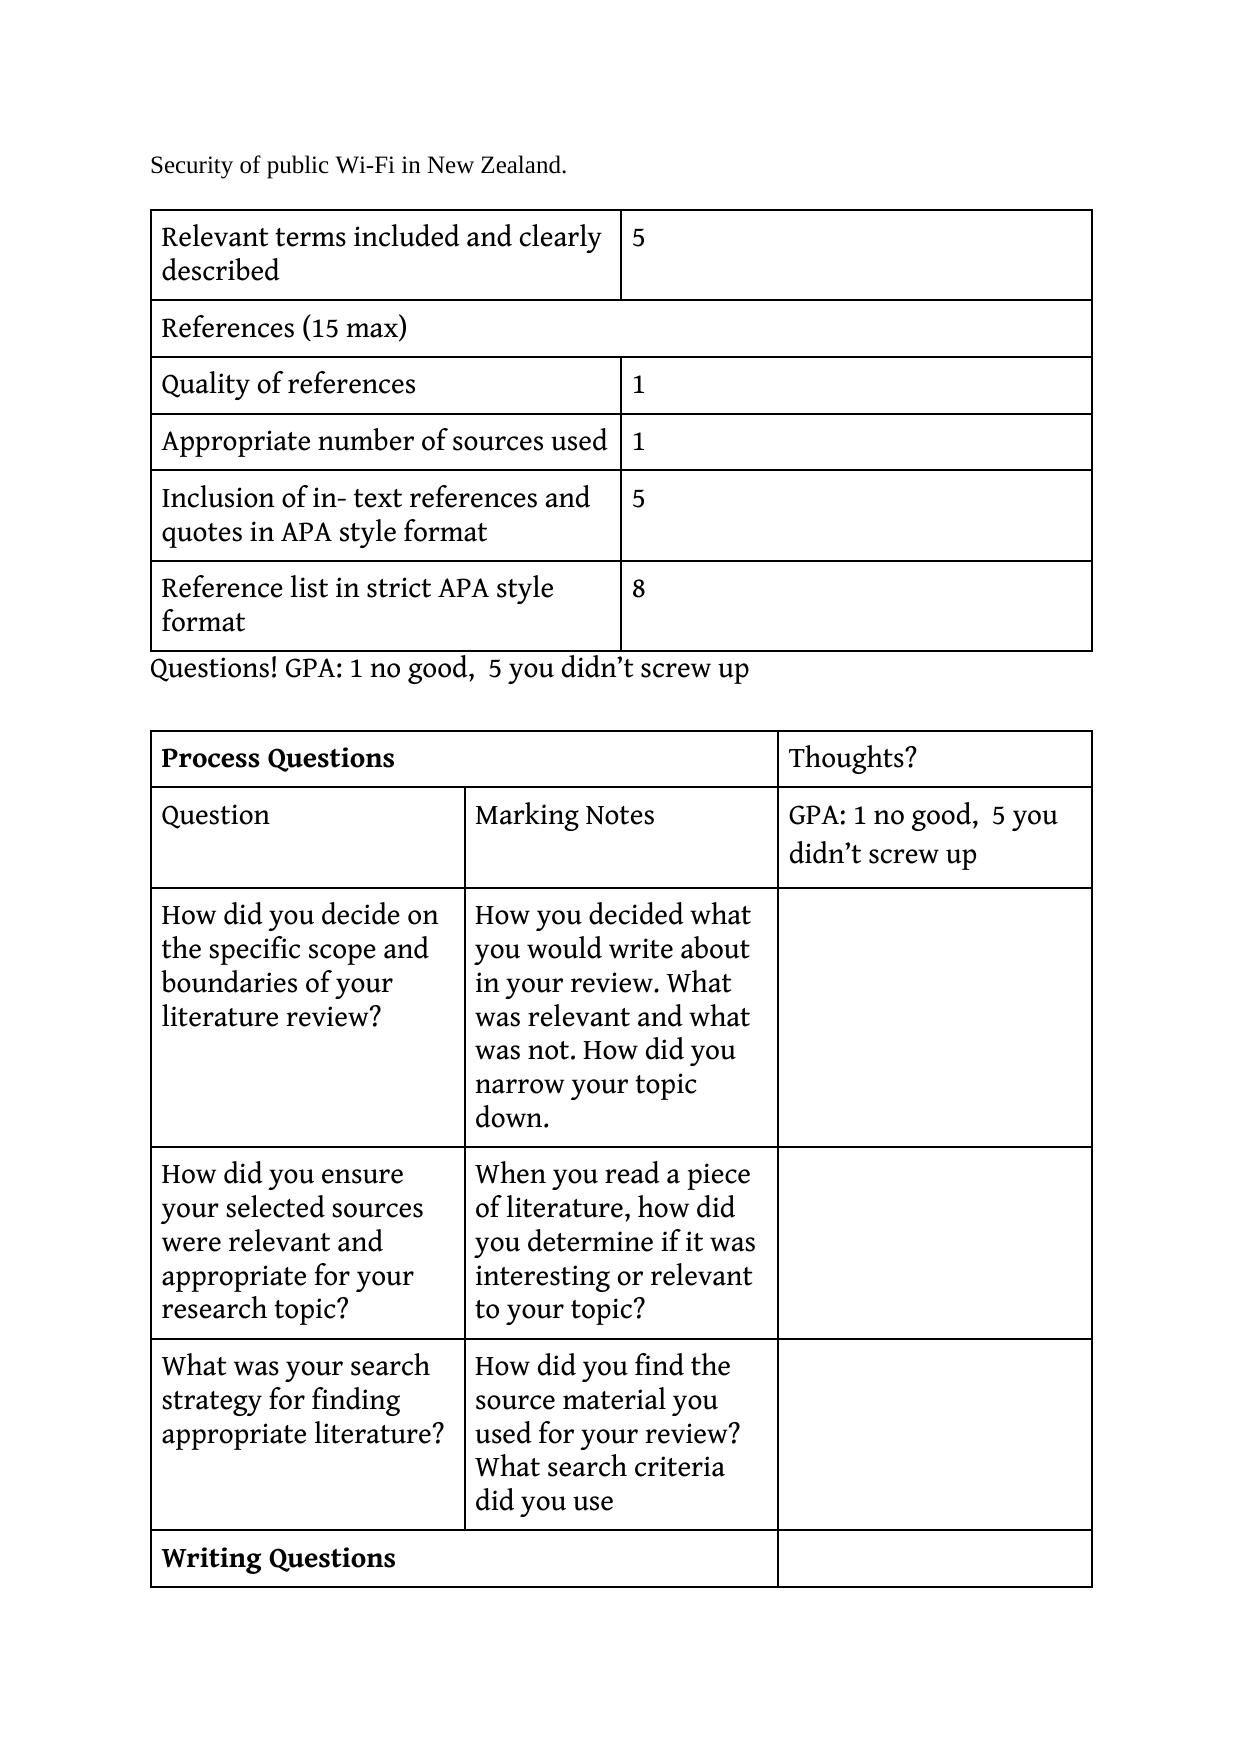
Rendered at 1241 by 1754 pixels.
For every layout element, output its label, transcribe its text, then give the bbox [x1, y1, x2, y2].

table_cell Appropriate number of sources used [152, 415, 620, 469]
table_cell 1 [622, 358, 1091, 412]
table_cell 1 [622, 415, 1091, 469]
table_cell [779, 1340, 1091, 1529]
table_cell 8 [622, 562, 1091, 650]
table_cell [779, 1531, 1091, 1586]
table_cell Quality of references [152, 358, 620, 412]
table_cell When you read a piece of literature, how did you determine if it was interesting or relevant to your topic? [466, 1148, 777, 1337]
text Questions! GPA: 1 no good, 5 you didn’t screw up [150, 652, 1091, 686]
table_cell Reference list in strict APA style format [152, 562, 620, 650]
table_cell Relevant terms included and clearly described [152, 211, 620, 299]
table_cell Question [152, 788, 464, 887]
table_cell How did you find the source material you used for your review? What search criteria did you use [466, 1340, 777, 1529]
table_cell Writing Questions [152, 1531, 777, 1586]
table_cell How you decided what you would write about in your review. What was relevant and what was not. How did you narrow your topic down. [466, 889, 777, 1146]
table_cell How did you ensure your selected sources were relevant and appropriate for your research topic? [152, 1148, 464, 1337]
table_cell Inclusion of in- text references and quotes in APA style format [152, 471, 620, 559]
table_cell 5 [622, 211, 1091, 299]
table_cell [779, 889, 1091, 1146]
table_cell How did you decide on the specific scope and boundaries of your literature review? [152, 889, 464, 1146]
table_cell GPA: 1 no good, 5 you didn’t screw up [779, 788, 1091, 887]
table_cell [779, 1148, 1091, 1337]
table_cell 5 [622, 471, 1091, 559]
table_cell What was your search strategy for finding appropriate literature? [152, 1340, 464, 1529]
table_cell References (15 max) [152, 301, 1091, 356]
table_header Process Questions [152, 732, 777, 786]
table_cell Marking Notes [466, 788, 777, 887]
table_header Thoughts? [779, 732, 1091, 786]
